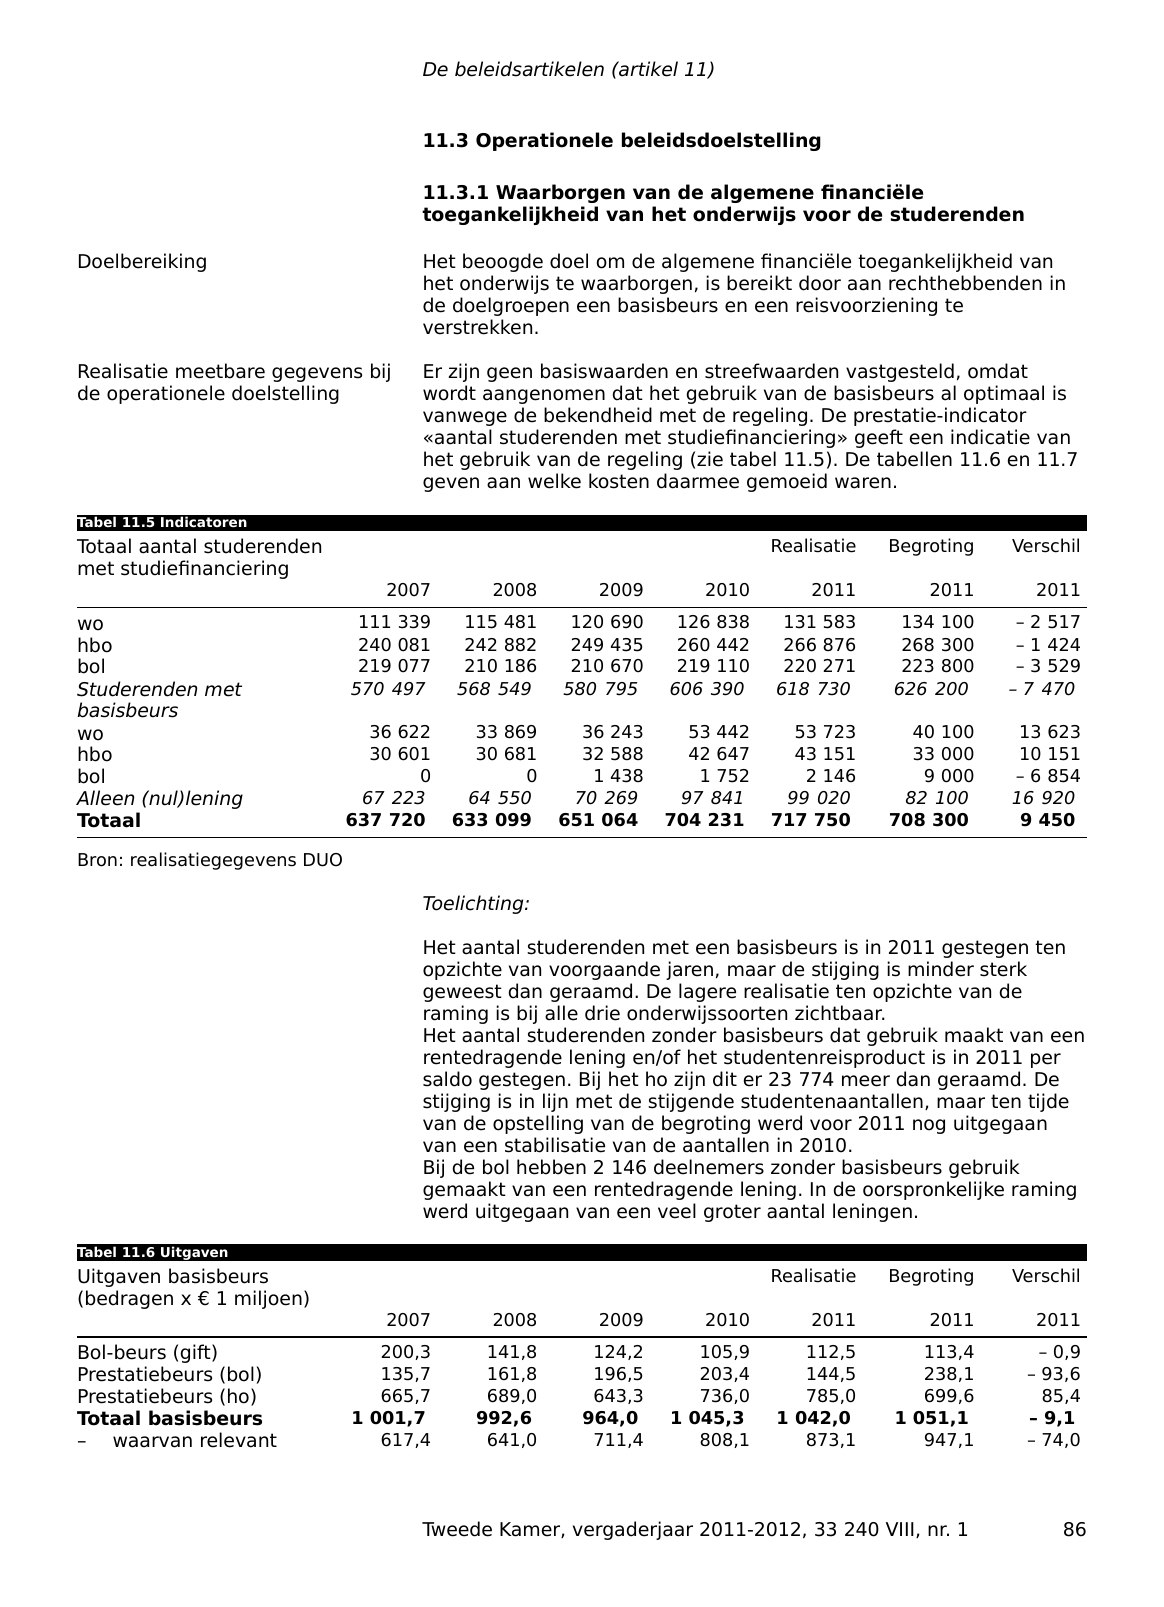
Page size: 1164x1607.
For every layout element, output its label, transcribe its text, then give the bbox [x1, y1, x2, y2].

table_cell 2008 [437, 580, 543, 607]
table_cell 606 390 [650, 679, 756, 722]
table_cell 689,0 [437, 1386, 543, 1408]
table_cell Verschil [980, 531, 1087, 580]
table_cell [437, 1261, 543, 1310]
table_cell 120 690 [543, 608, 649, 634]
table_cell 651 064 [543, 810, 649, 837]
table_cell 223 800 [862, 656, 980, 678]
table_cell wo [77, 723, 331, 744]
table_cell Realisatie [756, 531, 862, 580]
table_cell 1 438 [543, 766, 649, 788]
table_cell 70 269 [543, 788, 649, 810]
table_cell 1 042,0 [756, 1408, 862, 1430]
table_cell – 6 854 [980, 766, 1087, 788]
table_cell 808,1 [650, 1430, 756, 1452]
table_cell wo [77, 608, 331, 634]
table_cell 144,5 [756, 1364, 862, 1386]
table_cell 134 100 [862, 608, 980, 634]
table_cell 42 647 [650, 744, 756, 766]
table_cell 131 583 [756, 608, 862, 634]
table_cell 2 146 [756, 766, 862, 788]
table_cell [77, 1310, 319, 1336]
table_cell 161,8 [437, 1364, 543, 1386]
table_cell 219 077 [331, 656, 437, 678]
table_cell 2007 [319, 1310, 437, 1336]
table_cell 1 045,3 [650, 1408, 756, 1430]
table_cell Verschil [980, 1261, 1087, 1310]
table_cell 992,6 [437, 1408, 543, 1430]
table_cell 32 588 [543, 744, 649, 766]
table_cell 85,4 [980, 1386, 1087, 1408]
table_cell 9 000 [862, 766, 980, 788]
table_cell 736,0 [650, 1386, 756, 1408]
table_cell 2009 [543, 580, 649, 607]
table_cell Begroting [862, 531, 980, 580]
table_cell 641,0 [437, 1430, 543, 1452]
table_cell – 9,1 [980, 1408, 1087, 1430]
table_cell 141,8 [437, 1338, 543, 1364]
table_cell 36 243 [543, 723, 649, 744]
table_cell 124,2 [543, 1338, 649, 1364]
table_cell Totaal aantal studerenden met studiefinanciering [77, 531, 331, 580]
table_cell [319, 1261, 437, 1310]
table_cell waarvan relevant [106, 1430, 319, 1452]
table_cell [543, 531, 649, 580]
table_cell 210 670 [543, 656, 649, 678]
table_cell 711,4 [543, 1430, 649, 1452]
table_cell bol [77, 766, 331, 788]
table_cell 708 300 [862, 810, 980, 837]
table_cell – 2 517 [980, 608, 1087, 634]
table_cell 2010 [650, 1310, 756, 1336]
table_cell 16 920 [980, 788, 1087, 810]
table_cell 2011 [862, 580, 980, 607]
table_cell 203,4 [650, 1364, 756, 1386]
table_cell 1 752 [650, 766, 756, 788]
table_cell 1 051,1 [862, 1408, 980, 1430]
table_cell 111 339 [331, 608, 437, 634]
table_cell Totaal [77, 810, 331, 837]
table_cell – [77, 1430, 106, 1452]
subtitle 11.3.1 Waarborgen van de algemene financiële toegankelijkheid van het onderwijs voor de studerenden [422, 182, 1087, 226]
table_cell Prestatiebeurs (ho) [77, 1386, 319, 1408]
table_cell 699,6 [862, 1386, 980, 1408]
table_cell 99 020 [756, 788, 862, 810]
table_cell 113,4 [862, 1338, 980, 1364]
table_cell 637 720 [331, 810, 437, 837]
text Doelbereiking [77, 251, 399, 273]
table_cell 112,5 [756, 1338, 862, 1364]
table_cell 53 442 [650, 723, 756, 744]
table_cell 617,4 [319, 1430, 437, 1452]
table_cell 40 100 [862, 723, 980, 744]
table_cell – 1 424 [980, 635, 1087, 656]
table_cell 33 000 [862, 744, 980, 766]
table_cell 633 099 [437, 810, 543, 837]
table_cell [650, 531, 756, 580]
table_cell 2011 [980, 1310, 1087, 1336]
table_cell 10 151 [980, 744, 1087, 766]
table_cell 2011 [980, 580, 1087, 607]
text Bij de bol hebben 2 146 deelnemers zonder basisbeurs gebruik gemaakt van een rentedragende lening. In de oorspronkelijke raming werd uitgegaan van een veel groter aantal leningen. [422, 1157, 1087, 1222]
table_cell 0 [437, 766, 543, 788]
table_cell [437, 531, 543, 580]
table_cell Bron: realisatiegegevens DUO [77, 838, 1087, 870]
table_cell 82 100 [862, 788, 980, 810]
table_cell 717 750 [756, 810, 862, 837]
table_cell [77, 580, 331, 607]
table_header Tabel 11.5 Indicatoren [77, 515, 1087, 530]
text Het beoogde doel om de algemene financiële toegankelijkheid van het onderwijs te waarborgen, is bereikt door aan rechthebbenden in de doelgroepen een basisbeurs en een reisvoorziening te verstrekken. [422, 251, 1087, 339]
table_cell 580 795 [543, 679, 649, 722]
table_cell 704 231 [650, 810, 756, 837]
table_cell Prestatiebeurs (bol) [77, 1364, 319, 1386]
subtitle Toelichting: [422, 893, 1087, 914]
table_cell 135,7 [319, 1364, 437, 1386]
table_cell 36 622 [331, 723, 437, 744]
table_cell hbo [77, 744, 331, 766]
text Het aantal studerenden met een basisbeurs is in 2011 gestegen ten opzichte van voorgaande jaren, maar de stijging is minder sterk geweest dan geraamd. De lagere realisatie ten opzichte van de raming is bij alle drie onderwijssoorten zichtbaar. [422, 937, 1087, 1025]
table_cell Realisatie [756, 1261, 862, 1310]
table_cell Begroting [862, 1261, 980, 1310]
table_cell Alleen (nul)lening [77, 788, 331, 810]
table_cell 568 549 [437, 679, 543, 722]
table_cell 268 300 [862, 635, 980, 656]
table_cell 643,3 [543, 1386, 649, 1408]
table_cell 1 001,7 [319, 1408, 437, 1430]
table_cell [331, 531, 437, 580]
table_cell 196,5 [543, 1364, 649, 1386]
table_cell 2011 [756, 580, 862, 607]
table_cell 105,9 [650, 1338, 756, 1364]
table_cell 13 623 [980, 723, 1087, 744]
table_cell 2009 [543, 1310, 649, 1336]
table_cell 97 841 [650, 788, 756, 810]
table_cell 115 481 [437, 608, 543, 634]
table_cell – 3 529 [980, 656, 1087, 678]
table_cell 238,1 [862, 1364, 980, 1386]
table_cell Bol-beurs (gift) [77, 1338, 319, 1364]
table_cell bol [77, 656, 331, 678]
table_cell 53 723 [756, 723, 862, 744]
table_cell 2007 [331, 580, 437, 607]
table_header Tabel 11.6 Uitgaven [77, 1244, 1087, 1260]
table_cell 220 271 [756, 656, 862, 678]
table_cell 67 223 [331, 788, 437, 810]
table_cell hbo [77, 635, 331, 656]
subtitle 11.3 Operationele beleidsdoelstelling [422, 130, 1087, 152]
table_cell – 7 470 [980, 679, 1087, 722]
table_cell 665,7 [319, 1386, 437, 1408]
table_cell 266 876 [756, 635, 862, 656]
table_cell 219 110 [650, 656, 756, 678]
table_cell – 0,9 [980, 1338, 1087, 1364]
table_cell Studerenden met basisbeurs [77, 679, 331, 722]
table_cell Uitgaven basisbeurs (bedragen x € 1 miljoen) [77, 1261, 319, 1310]
table_cell 873,1 [756, 1430, 862, 1452]
table_cell 260 442 [650, 635, 756, 656]
table_cell 2011 [756, 1310, 862, 1336]
table_cell – 93,6 [980, 1364, 1087, 1386]
table_cell 43 151 [756, 744, 862, 766]
table_cell 30 681 [437, 744, 543, 766]
text Realisatie meetbare gegevens bij de operationele doelstelling [77, 361, 399, 405]
table_cell 947,1 [862, 1430, 980, 1452]
text Het aantal studerenden zonder basisbeurs dat gebruik maakt van een rentedragende lening en/of het studentenreisproduct is in 2011 per saldo gestegen. Bij het ho zijn dit er 23 774 meer dan geraamd. De stijging is in lijn met de stijgende studentenaantallen, maar ten tijde van de opstelling van de begroting werd voor 2011 nog uitgegaan van een stabilisatie van de aantallen in 2010. [422, 1025, 1087, 1157]
table_cell 785,0 [756, 1386, 862, 1408]
table_cell [543, 1261, 649, 1310]
table_cell 964,0 [543, 1408, 649, 1430]
table_cell 0 [331, 766, 437, 788]
table_cell 618 730 [756, 679, 862, 722]
table_cell [650, 1261, 756, 1310]
table_cell 210 186 [437, 656, 543, 678]
table_cell 2010 [650, 580, 756, 607]
table_cell Totaal basisbeurs [77, 1408, 319, 1430]
table_cell 30 601 [331, 744, 437, 766]
table_cell 570 497 [331, 679, 437, 722]
table_cell 249 435 [543, 635, 649, 656]
table_cell 2011 [862, 1310, 980, 1336]
table_cell 9 450 [980, 810, 1087, 837]
table_cell 200,3 [319, 1338, 437, 1364]
table_cell 626 200 [862, 679, 980, 722]
text Er zijn geen basiswaarden en streefwaarden vastgesteld, omdat wordt aangenomen dat het gebruik van de basisbeurs al optimaal is vanwege de bekendheid met de regeling. De prestatie-indicator «aantal studerenden met studiefinanciering» geeft een indicatie van het gebruik van de regeling (zie tabel 11.5). De tabellen 11.6 en 11.7 geven aan welke kosten daarmee gemoeid waren. [422, 361, 1087, 493]
table_cell 126 838 [650, 608, 756, 634]
table_cell – 74,0 [980, 1430, 1087, 1452]
table_cell 240 081 [331, 635, 437, 656]
table_cell 33 869 [437, 723, 543, 744]
table_cell 242 882 [437, 635, 543, 656]
table_cell 64 550 [437, 788, 543, 810]
table_cell 2008 [437, 1310, 543, 1336]
